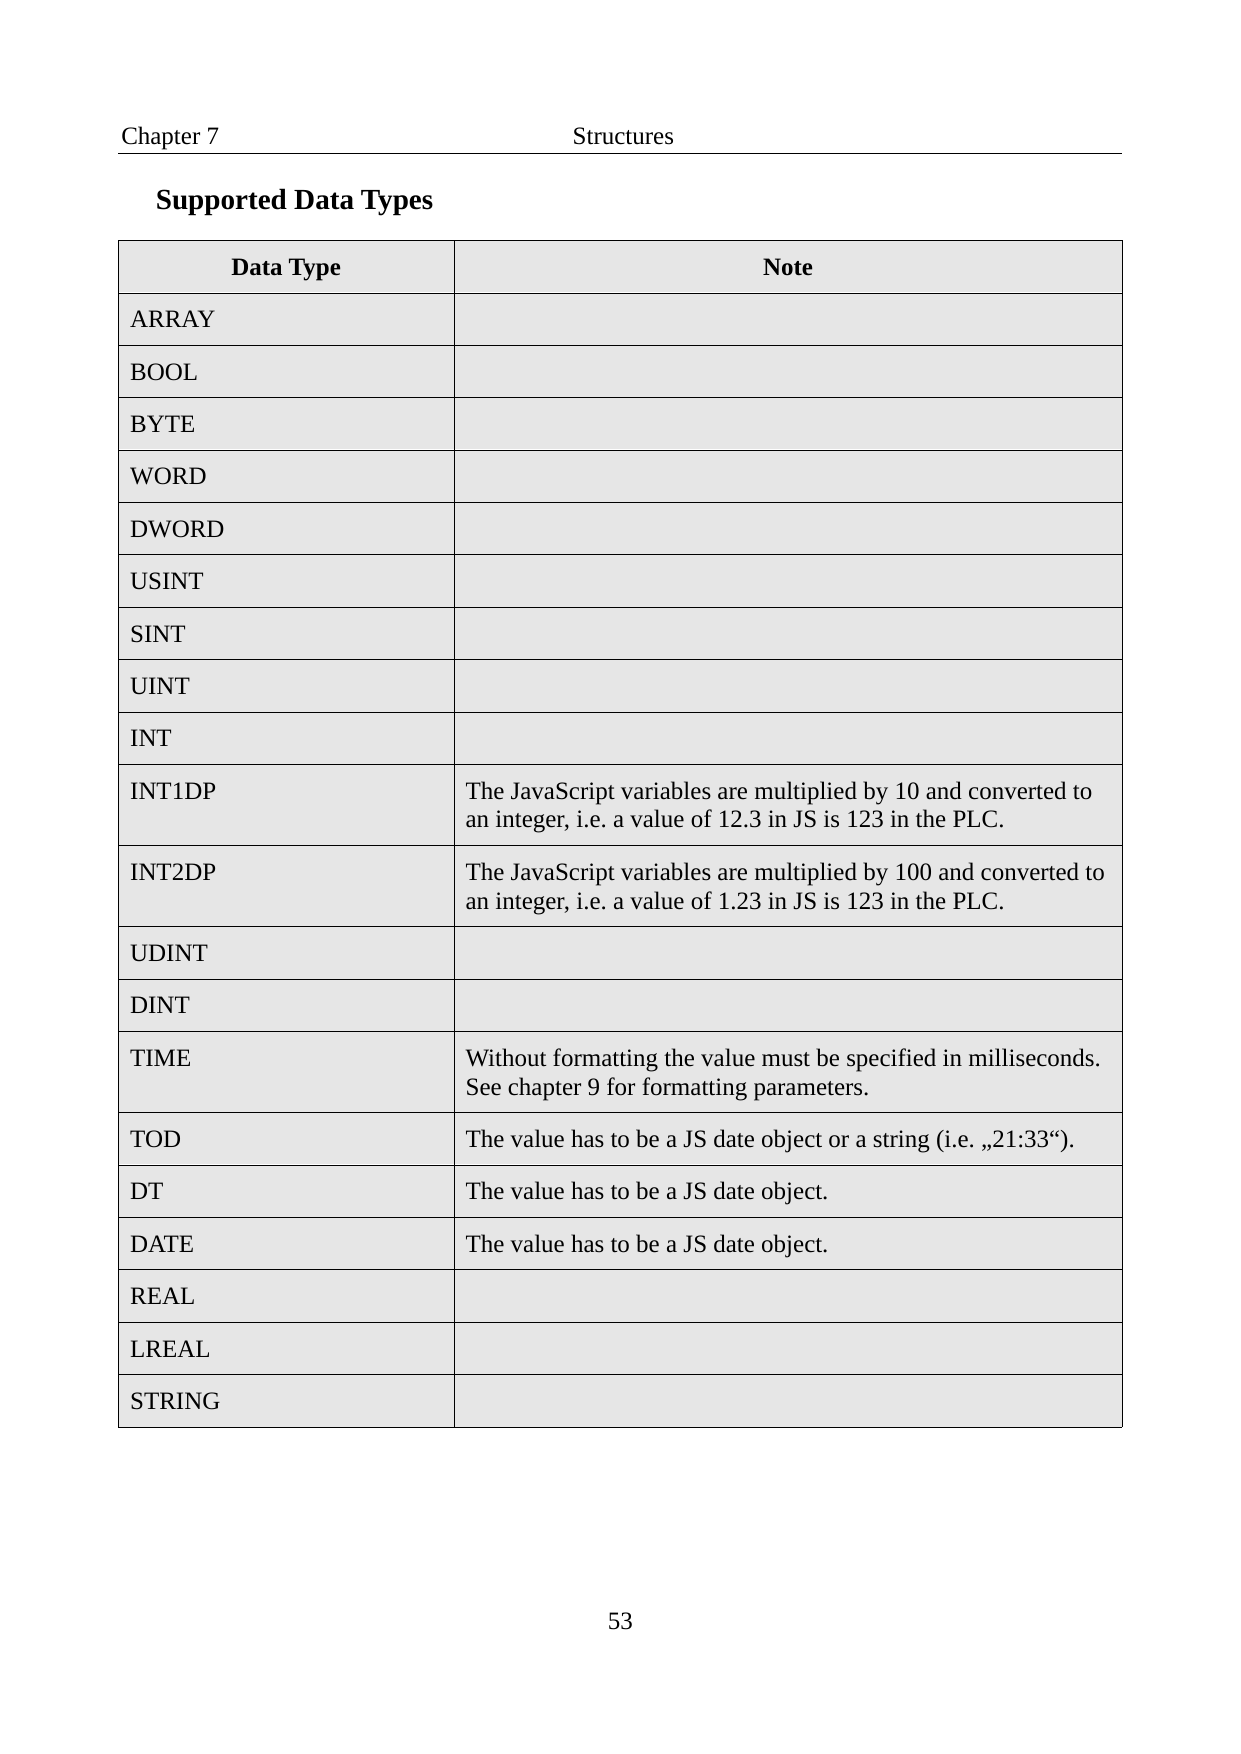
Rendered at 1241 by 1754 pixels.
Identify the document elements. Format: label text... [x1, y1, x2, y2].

table_cell [455, 980, 1122, 1031]
table_cell DWORD [119, 503, 454, 554]
table_cell [455, 398, 1122, 449]
table_cell The JavaScript variables are multiplied by 10 and converted to an integer, i.e. a value of 12.3 in JS is 123 in the PLC. [455, 765, 1122, 845]
table_cell INT [119, 713, 454, 764]
table_cell STRING [119, 1375, 454, 1427]
table_cell WORD [119, 451, 454, 502]
table_cell The value has to be a JS date object. [455, 1218, 1122, 1269]
table_cell TIME [119, 1032, 454, 1112]
table_cell DATE [119, 1218, 454, 1269]
table_cell REAL [119, 1270, 454, 1322]
table_cell [455, 1270, 1122, 1322]
table_cell [455, 294, 1122, 345]
table_cell The value has to be a JS date object. [455, 1166, 1122, 1217]
table_cell Without formatting the value must be specified in milliseconds. See chapter 9 for formatting parameters. [455, 1032, 1122, 1112]
table_cell [455, 660, 1122, 712]
table_cell UDINT [119, 927, 454, 979]
table_cell SINT [119, 608, 454, 659]
table_cell The value has to be a JS date object or a string (i.e. „21:33“). [455, 1113, 1122, 1164]
table_cell [455, 1375, 1122, 1427]
table_header Data Type [119, 241, 454, 292]
table_cell DT [119, 1166, 454, 1217]
table_cell ARRAY [119, 294, 454, 345]
table_cell [455, 608, 1122, 659]
table_cell BOOL [119, 346, 454, 397]
table_cell USINT [119, 555, 454, 607]
table_cell INT1DP [119, 765, 454, 845]
table_cell [455, 346, 1122, 397]
table_cell BYTE [119, 398, 454, 449]
table_cell DINT [119, 980, 454, 1031]
table_cell [455, 503, 1122, 554]
table_cell [455, 451, 1122, 502]
table_cell LREAL [119, 1323, 454, 1374]
table_cell [455, 555, 1122, 607]
table_cell [455, 927, 1122, 979]
table_cell The JavaScript variables are multiplied by 100 and converted to an integer, i.e. a value of 1.23 in JS is 123 in the PLC. [455, 846, 1122, 926]
table_cell [455, 1323, 1122, 1374]
table_cell UINT [119, 660, 454, 712]
table_cell [455, 713, 1122, 764]
subtitle Supported Data Types [156, 182, 1122, 216]
table_cell INT2DP [119, 846, 454, 926]
table_header Note [455, 241, 1122, 292]
table_cell TOD [119, 1113, 454, 1164]
